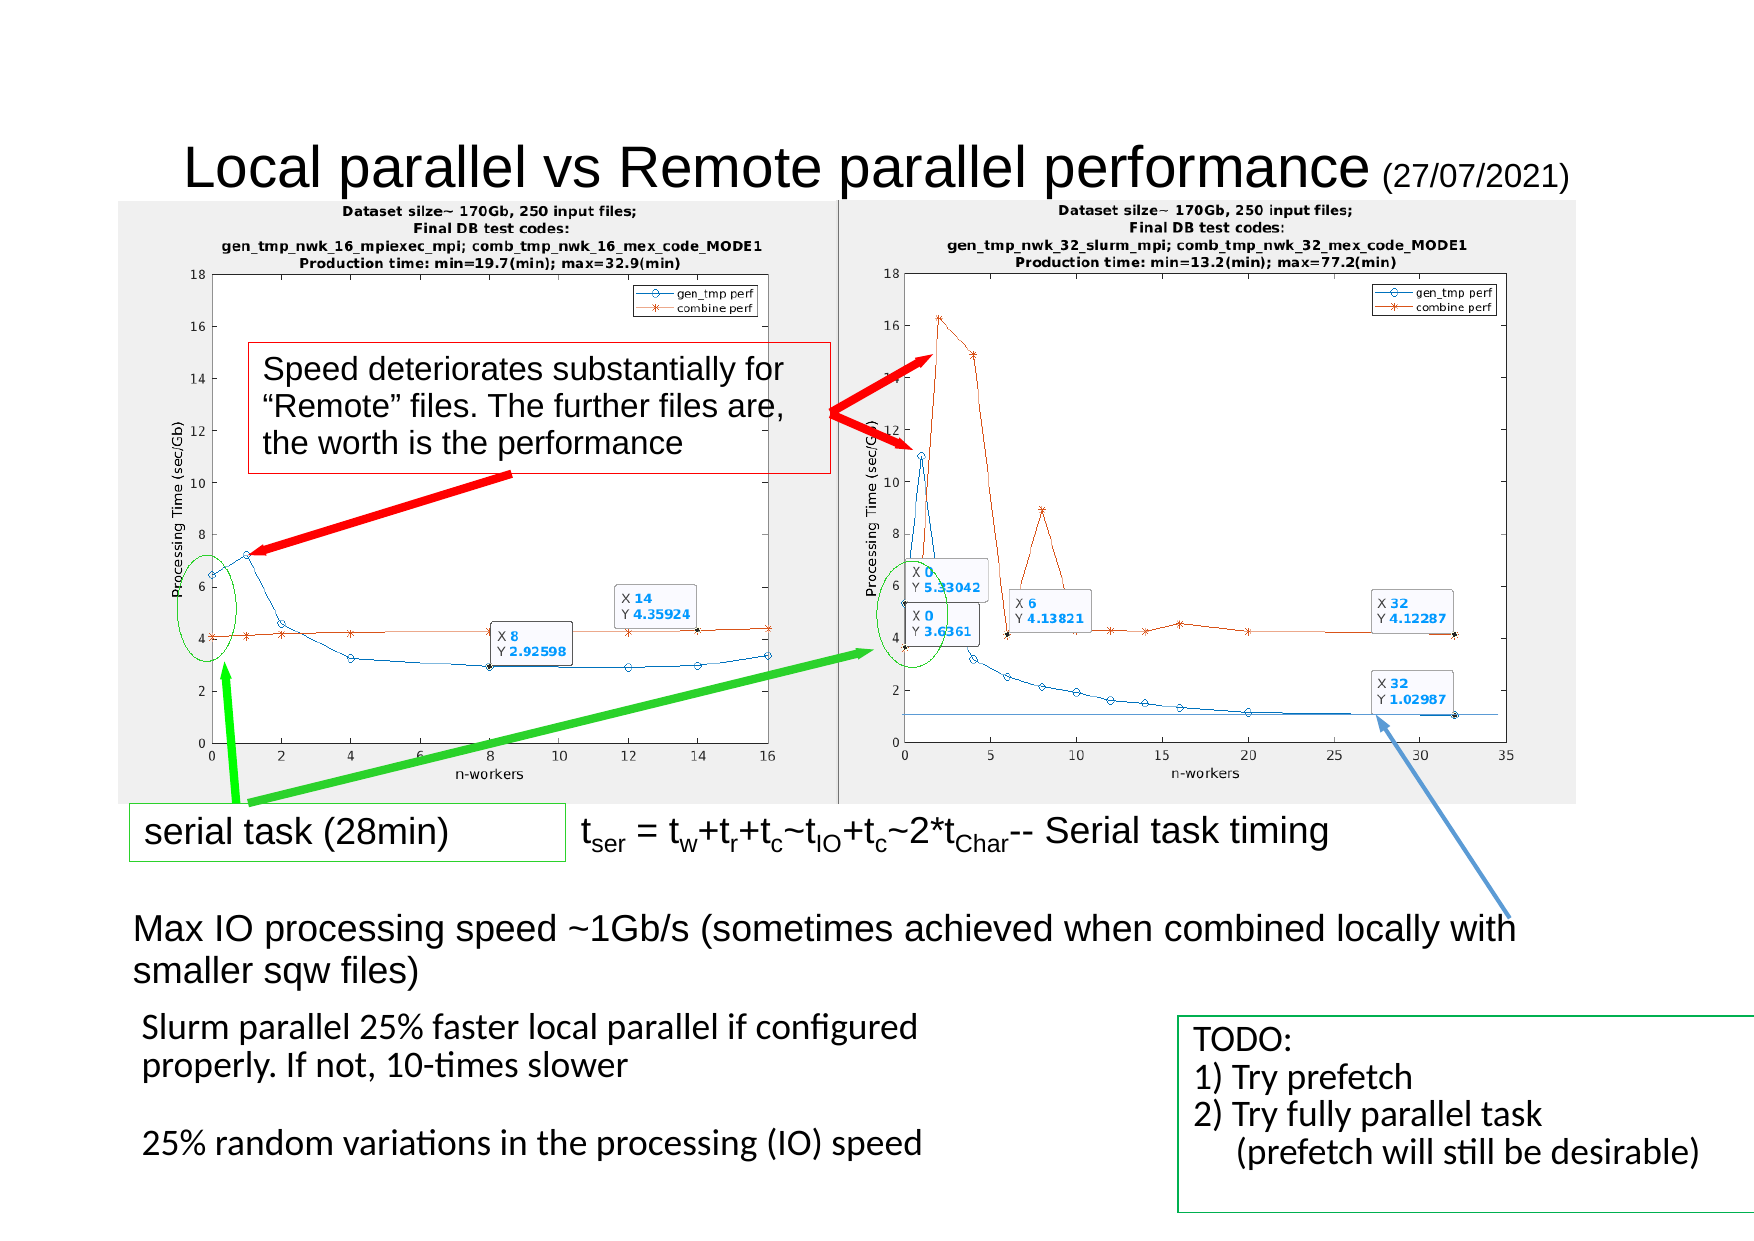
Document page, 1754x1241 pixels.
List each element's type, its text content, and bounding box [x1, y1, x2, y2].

text_box 25% random variations in the processing (IO) speed [126, 1120, 947, 1182]
picture [118, 200, 1576, 804]
text_box Speed deteriorates substantially for “Remote” files. The further files are, the worth is the performance [248, 342, 831, 474]
text_box tser = tw+tr+tc~tIO+tc~2*tChar-- Serial task timing [565, 801, 1394, 866]
title Local parallel vs Remote parallel performance (27/07/2021) [140, 128, 1613, 200]
text_box [876, 561, 948, 668]
text_box Max IO processing speed ~1Gb/s (sometimes achieved when combined locally with smaller sqw files) [118, 899, 1582, 1002]
text_box TODO: 1) Try prefetch 2) Try fully parallel task (prefetch will still be desirable) [1178, 1015, 1754, 1213]
text_box [177, 555, 237, 662]
text_box serial task (28min) [129, 803, 565, 862]
text_box Slurm parallel 25% faster local parallel if configured properly. If not, 10-times slower [126, 1003, 1133, 1110]
